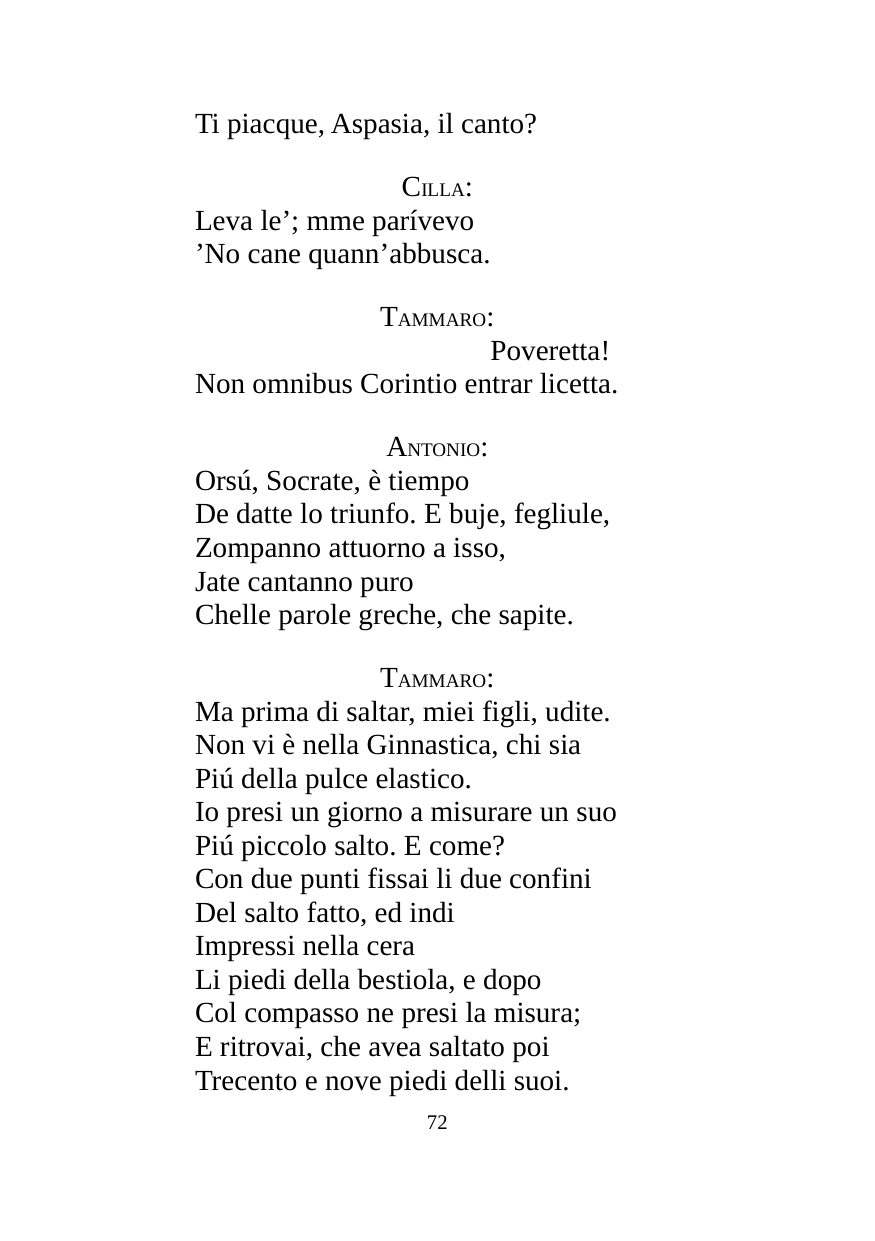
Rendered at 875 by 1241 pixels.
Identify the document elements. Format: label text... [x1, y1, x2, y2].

text Tammaro: [106, 660, 768, 694]
text Tammaro: [106, 299, 768, 333]
text Ma prima di saltar, miei figli, udite. Non vi è nella Ginnastica, chi sia Piú della pulce elastico. Io presi un giorno a misurare un suo Piú piccolo salto. E come? Con due punti fissai li due confini Del salto fatto, ed indi Impressi nella cera Li piedi della bestiola, e dopo Col compasso ne presi la misura; E ritrovai, che avea saltato poi Trecento e nove piedi delli suoi. [195, 694, 768, 1096]
text Non omnibus Corintio entrar licetta. [195, 366, 768, 400]
text Poveretta! [195, 333, 768, 366]
text Leva le’; mme parívevo ’No cane quann’abbusca. [195, 203, 768, 270]
text Antonio: [106, 429, 768, 463]
text Orsú, Socrate, è tiempo De datte lo triunfo. E buje, fegliule, Zompanno attuorno a isso, Jate cantanno puro Chelle parole greche, che sapite. [195, 463, 768, 631]
text Cilla: [106, 169, 768, 203]
text Ti piacque, Aspasia, il canto? [195, 106, 768, 140]
